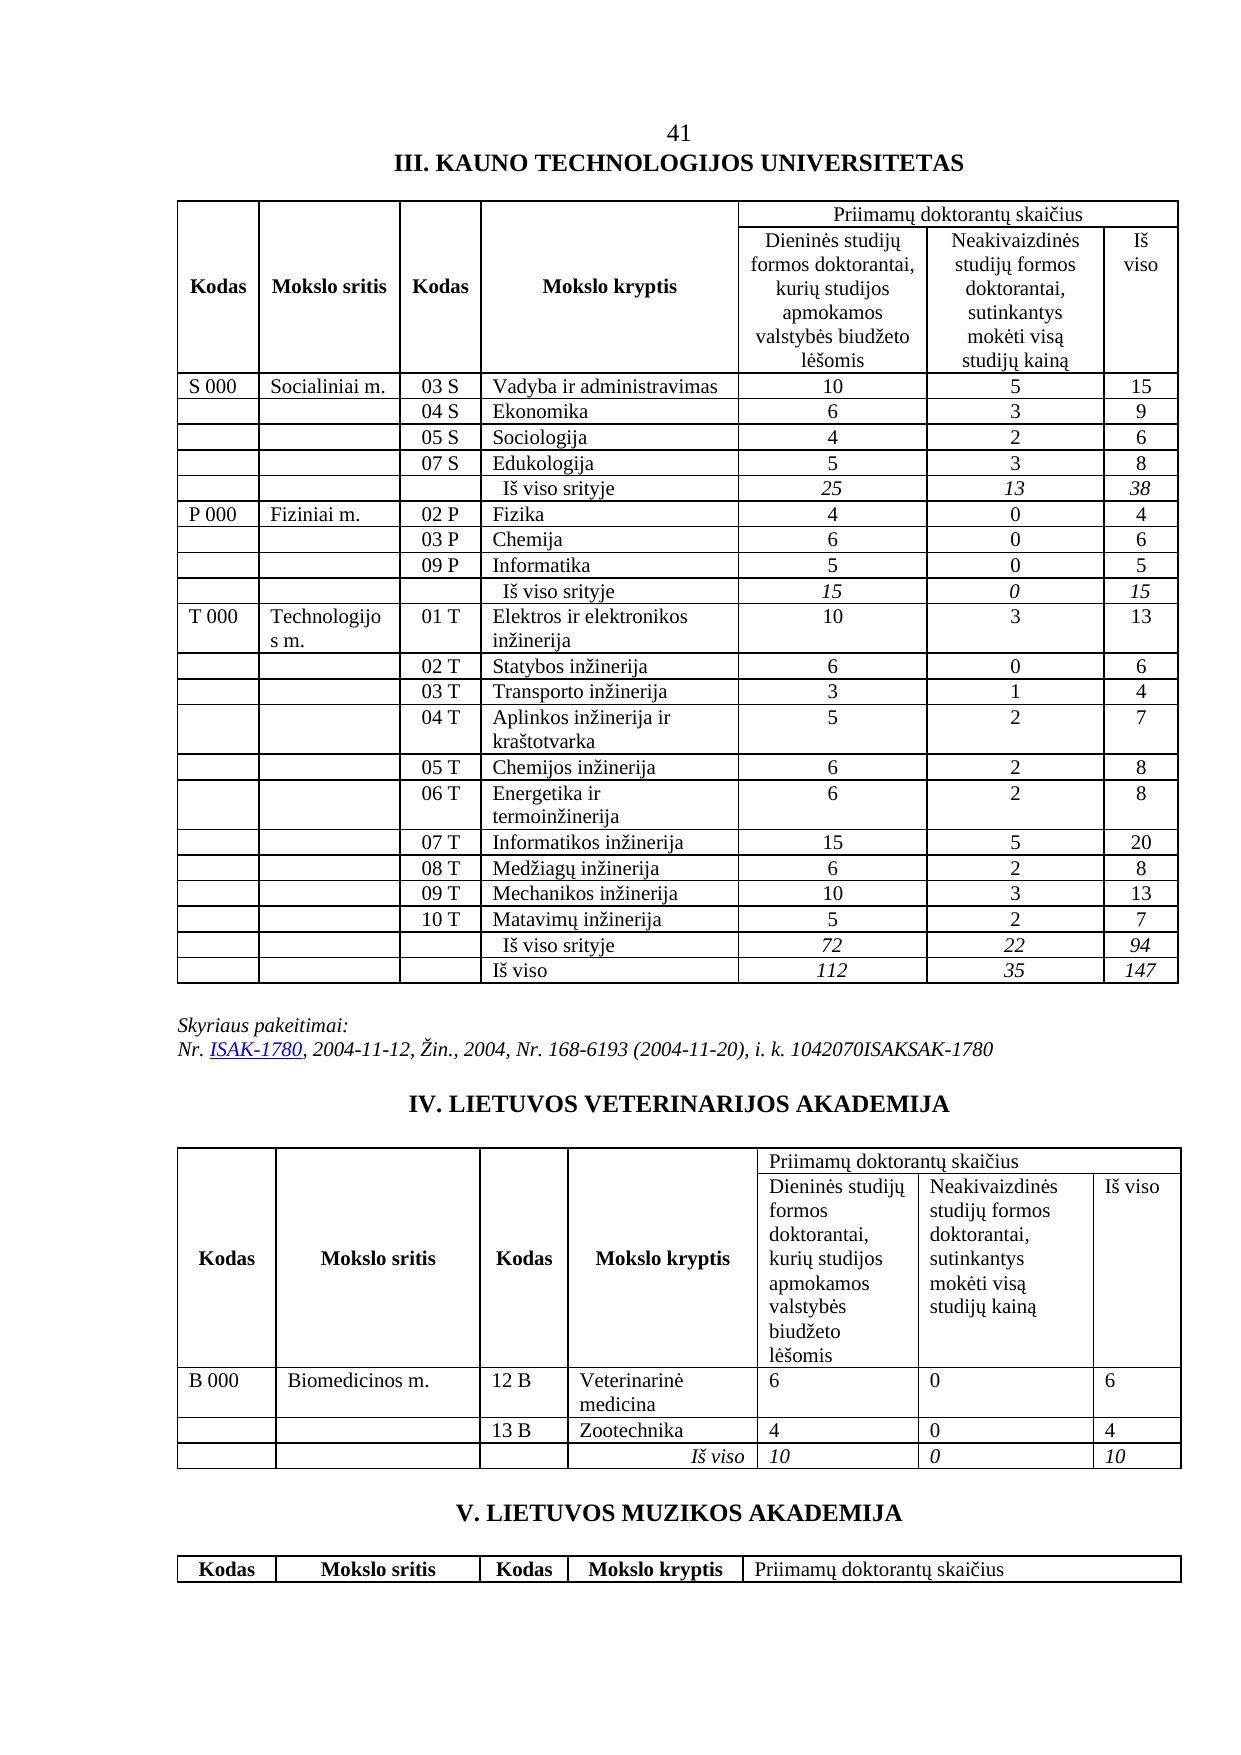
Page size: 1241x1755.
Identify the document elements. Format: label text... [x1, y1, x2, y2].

table_cell 03 T [401, 680, 480, 703]
table_cell 5 [739, 451, 926, 474]
table_cell 0 [928, 654, 1103, 678]
table_cell Dieninės studijų formos doktorantai, kurių studijos apmokamos valstybės biudžeto lėšomis [758, 1174, 918, 1367]
table_cell 4 [1105, 502, 1177, 526]
table_cell 02 T [401, 654, 480, 678]
table_cell Statybos inžinerija [482, 654, 738, 678]
table_cell 5 [928, 830, 1103, 854]
table_cell 10 [1094, 1444, 1180, 1468]
table_cell P 000 [178, 502, 258, 526]
table_cell 6 [1094, 1368, 1180, 1416]
table_header Priimamų doktorantų skaičius [744, 1557, 1180, 1581]
table_cell [401, 933, 480, 957]
table_cell [178, 881, 258, 905]
table_cell 4 [758, 1418, 918, 1442]
table_cell [178, 451, 258, 474]
table_header Priimamų doktorantų skaičius [739, 202, 1177, 226]
table_cell Mechanikos inžinerija [482, 881, 738, 905]
table_cell [178, 399, 258, 423]
table_cell [260, 755, 399, 779]
table_cell 5 [739, 553, 926, 577]
table_cell [260, 527, 399, 551]
table_cell Iš viso [482, 958, 738, 982]
table_cell [178, 958, 258, 982]
table_cell 6 [739, 527, 926, 551]
table_cell [260, 425, 399, 449]
table_cell 6 [739, 781, 926, 828]
table_cell Fizika [482, 502, 738, 526]
table_cell 6 [1105, 527, 1177, 551]
table_cell Medžiagų inžinerija [482, 856, 738, 880]
table_header Mokslo sritis [277, 1557, 479, 1581]
table_header Kodas [401, 202, 480, 372]
table_cell 01 T [401, 604, 480, 652]
table_cell [401, 476, 480, 500]
table_cell Edukologija [482, 451, 738, 474]
table_cell 07 S [401, 451, 480, 474]
table_cell 2 [928, 856, 1103, 880]
table_cell Informatika [482, 553, 738, 577]
table_cell 6 [1105, 654, 1177, 678]
table_cell [178, 1444, 275, 1468]
table_cell 04 S [401, 399, 480, 423]
table_header Kodas [178, 1557, 275, 1581]
table_cell 6 [739, 856, 926, 880]
table_header Mokslo kryptis [569, 1149, 757, 1367]
table_cell [260, 654, 399, 678]
table_cell 10 [758, 1444, 918, 1468]
table_cell [260, 399, 399, 423]
table_cell 13 [1105, 604, 1177, 652]
table_cell 112 [739, 958, 926, 982]
table_cell Chemija [482, 527, 738, 551]
table_cell [401, 958, 480, 982]
table_cell 10 [739, 881, 926, 905]
table_cell Aplinkos inžinerija ir kraštotvarka [482, 705, 738, 753]
table_cell [178, 781, 258, 828]
table_cell Dieninės studijų formos doktorantai, kurių studijos apmokamos valstybės biudžeto lėšomis [739, 228, 926, 372]
table_cell 25 [739, 476, 926, 500]
table_cell 03 P [401, 527, 480, 551]
table_cell 3 [928, 399, 1103, 423]
table_cell 3 [928, 881, 1103, 905]
table_cell 8 [1105, 781, 1177, 828]
table_header Mokslo kryptis [482, 202, 738, 372]
table_cell 5 [1105, 553, 1177, 577]
table_cell [178, 680, 258, 703]
table_cell [401, 579, 480, 603]
table_header Kodas [178, 202, 258, 372]
table_cell [260, 830, 399, 854]
table_cell 8 [1105, 856, 1177, 880]
table_cell [178, 755, 258, 779]
table_cell 6 [739, 399, 926, 423]
table_cell Ekonomika [482, 399, 738, 423]
table_cell 13 B [481, 1418, 567, 1442]
table_cell 05 S [401, 425, 480, 449]
table_header Kodas [178, 1149, 275, 1367]
table_cell Transporto inžinerija [482, 680, 738, 703]
table_cell 2 [928, 907, 1103, 931]
table_header Mokslo sritis [260, 202, 399, 372]
table_cell S 000 [178, 374, 258, 398]
table_cell Neakivaizdinės studijų formos doktorantai, sutinkantys mokėti visą studijų kainą [919, 1174, 1093, 1367]
text III. Kauno technologijos universitetas [177, 148, 1181, 176]
table_cell 09 P [401, 553, 480, 577]
table_cell [178, 527, 258, 551]
table_cell [178, 705, 258, 753]
table_header Priimamų doktorantų skaičius [758, 1149, 1180, 1173]
table_cell 13 [1105, 881, 1177, 905]
table_cell 38 [1105, 476, 1177, 500]
text V. Lietuvos muzikos akademija [177, 1498, 1181, 1527]
table_cell 4 [739, 425, 926, 449]
table_cell Iš viso srityje [482, 476, 738, 500]
table_cell 3 [928, 451, 1103, 474]
table_cell 13 [928, 476, 1103, 500]
table_cell [260, 680, 399, 703]
table_cell 0 [928, 579, 1103, 603]
table_cell [260, 476, 399, 500]
table_cell 2 [928, 781, 1103, 828]
table_cell [178, 654, 258, 678]
table_cell 10 T [401, 907, 480, 931]
table_cell 0 [928, 527, 1103, 551]
table_cell 94 [1105, 933, 1177, 957]
table_cell B 000 [178, 1368, 275, 1416]
table_cell Chemijos inžinerija [482, 755, 738, 779]
table_cell 03 S [401, 374, 480, 398]
table_cell 6 [758, 1368, 918, 1416]
table_cell [178, 830, 258, 854]
table_cell 4 [1105, 680, 1177, 703]
table_cell 4 [1094, 1418, 1180, 1442]
table_cell 1 [928, 680, 1103, 703]
text Skyriaus pakeitimai: [177, 1013, 1181, 1037]
table_cell 15 [739, 830, 926, 854]
table_cell Vadyba ir administravimas [482, 374, 738, 398]
table_cell 3 [739, 680, 926, 703]
table_cell Elektros ir elektronikos inžinerija [482, 604, 738, 652]
table_cell [481, 1444, 567, 1468]
table_cell Iš viso srityje [482, 933, 738, 957]
table_cell [178, 933, 258, 957]
table_cell 3 [928, 604, 1103, 652]
table_cell [178, 856, 258, 880]
table_cell 6 [739, 654, 926, 678]
table_cell 0 [928, 502, 1103, 526]
table_cell 06 T [401, 781, 480, 828]
table_cell 05 T [401, 755, 480, 779]
table_cell 10 [739, 374, 926, 398]
table_cell T 000 [178, 604, 258, 652]
table_cell 7 [1105, 907, 1177, 931]
table_header Mokslo kryptis [569, 1557, 742, 1581]
table_cell Energetika ir termoinžinerija [482, 781, 738, 828]
table_cell 0 [928, 553, 1103, 577]
table_cell 20 [1105, 830, 1177, 854]
table_cell 5 [928, 374, 1103, 398]
table_cell [260, 881, 399, 905]
table_cell Fiziniai m. [260, 502, 399, 526]
table_cell 15 [739, 579, 926, 603]
table_cell Biomedicinos m. [277, 1368, 479, 1416]
table_cell 7 [1105, 705, 1177, 753]
table_header Kodas [481, 1149, 567, 1367]
table_cell [260, 553, 399, 577]
table_cell 4 [739, 502, 926, 526]
table_cell Iš viso [1094, 1174, 1180, 1367]
table_cell [178, 1418, 275, 1442]
table_cell 6 [739, 755, 926, 779]
table_cell 0 [919, 1444, 1093, 1468]
table_header Kodas [481, 1557, 567, 1581]
table_cell 8 [1105, 755, 1177, 779]
table_cell 35 [928, 958, 1103, 982]
table_cell 02 P [401, 502, 480, 526]
table_cell 22 [928, 933, 1103, 957]
table_cell 15 [1105, 579, 1177, 603]
table_cell Zootechnika [569, 1418, 757, 1442]
table_cell 15 [1105, 374, 1177, 398]
table_cell [178, 425, 258, 449]
table_cell Iš viso [569, 1444, 757, 1468]
table_cell [260, 856, 399, 880]
table_cell 72 [739, 933, 926, 957]
text IV. Lietuvos veterinarijos akademija [177, 1089, 1181, 1118]
table_cell [260, 579, 399, 603]
table_cell 09 T [401, 881, 480, 905]
table_cell 2 [928, 705, 1103, 753]
table_cell [260, 907, 399, 931]
table_cell 5 [739, 907, 926, 931]
table_cell [260, 705, 399, 753]
table_cell [178, 553, 258, 577]
table_cell 0 [919, 1368, 1093, 1416]
table_cell Informatikos inžinerija [482, 830, 738, 854]
table_cell [277, 1444, 479, 1468]
table_cell 6 [1105, 425, 1177, 449]
table_cell [260, 451, 399, 474]
table_cell Neakivaizdinės studijų formos doktorantai, sutinkantys mokėti visą studijų kainą [928, 228, 1103, 372]
table_cell Iš viso srityje [482, 579, 738, 603]
table_cell 0 [919, 1418, 1093, 1442]
table_cell 2 [928, 425, 1103, 449]
table_cell 08 T [401, 856, 480, 880]
table_cell [178, 907, 258, 931]
table_cell [260, 958, 399, 982]
table_cell 07 T [401, 830, 480, 854]
table_cell 5 [739, 705, 926, 753]
table_cell [277, 1418, 479, 1442]
table_cell [178, 579, 258, 603]
table_cell 12 B [481, 1368, 567, 1416]
table_header Mokslo sritis [277, 1149, 479, 1367]
table_cell Matavimų inžinerija [482, 907, 738, 931]
text Nr. ISAK-1780, 2004-11-12, Žin., 2004, Nr. 168-6193 (2004-11-20), i. k. 1042070ISAKSAK-1780 [177, 1037, 1181, 1061]
table_cell 04 T [401, 705, 480, 753]
table_cell Veterinarinė medicina [569, 1368, 757, 1416]
table_cell 8 [1105, 451, 1177, 474]
table_cell [260, 933, 399, 957]
table_cell Sociologija [482, 425, 738, 449]
table_cell 10 [739, 604, 926, 652]
table_cell [178, 476, 258, 500]
table_cell 9 [1105, 399, 1177, 423]
table_cell [260, 781, 399, 828]
table_cell 147 [1105, 958, 1177, 982]
table_cell Technologijos m. [260, 604, 399, 652]
table_cell Iš viso [1105, 228, 1177, 372]
table_cell 2 [928, 755, 1103, 779]
table_cell Socialiniai m. [260, 374, 399, 398]
